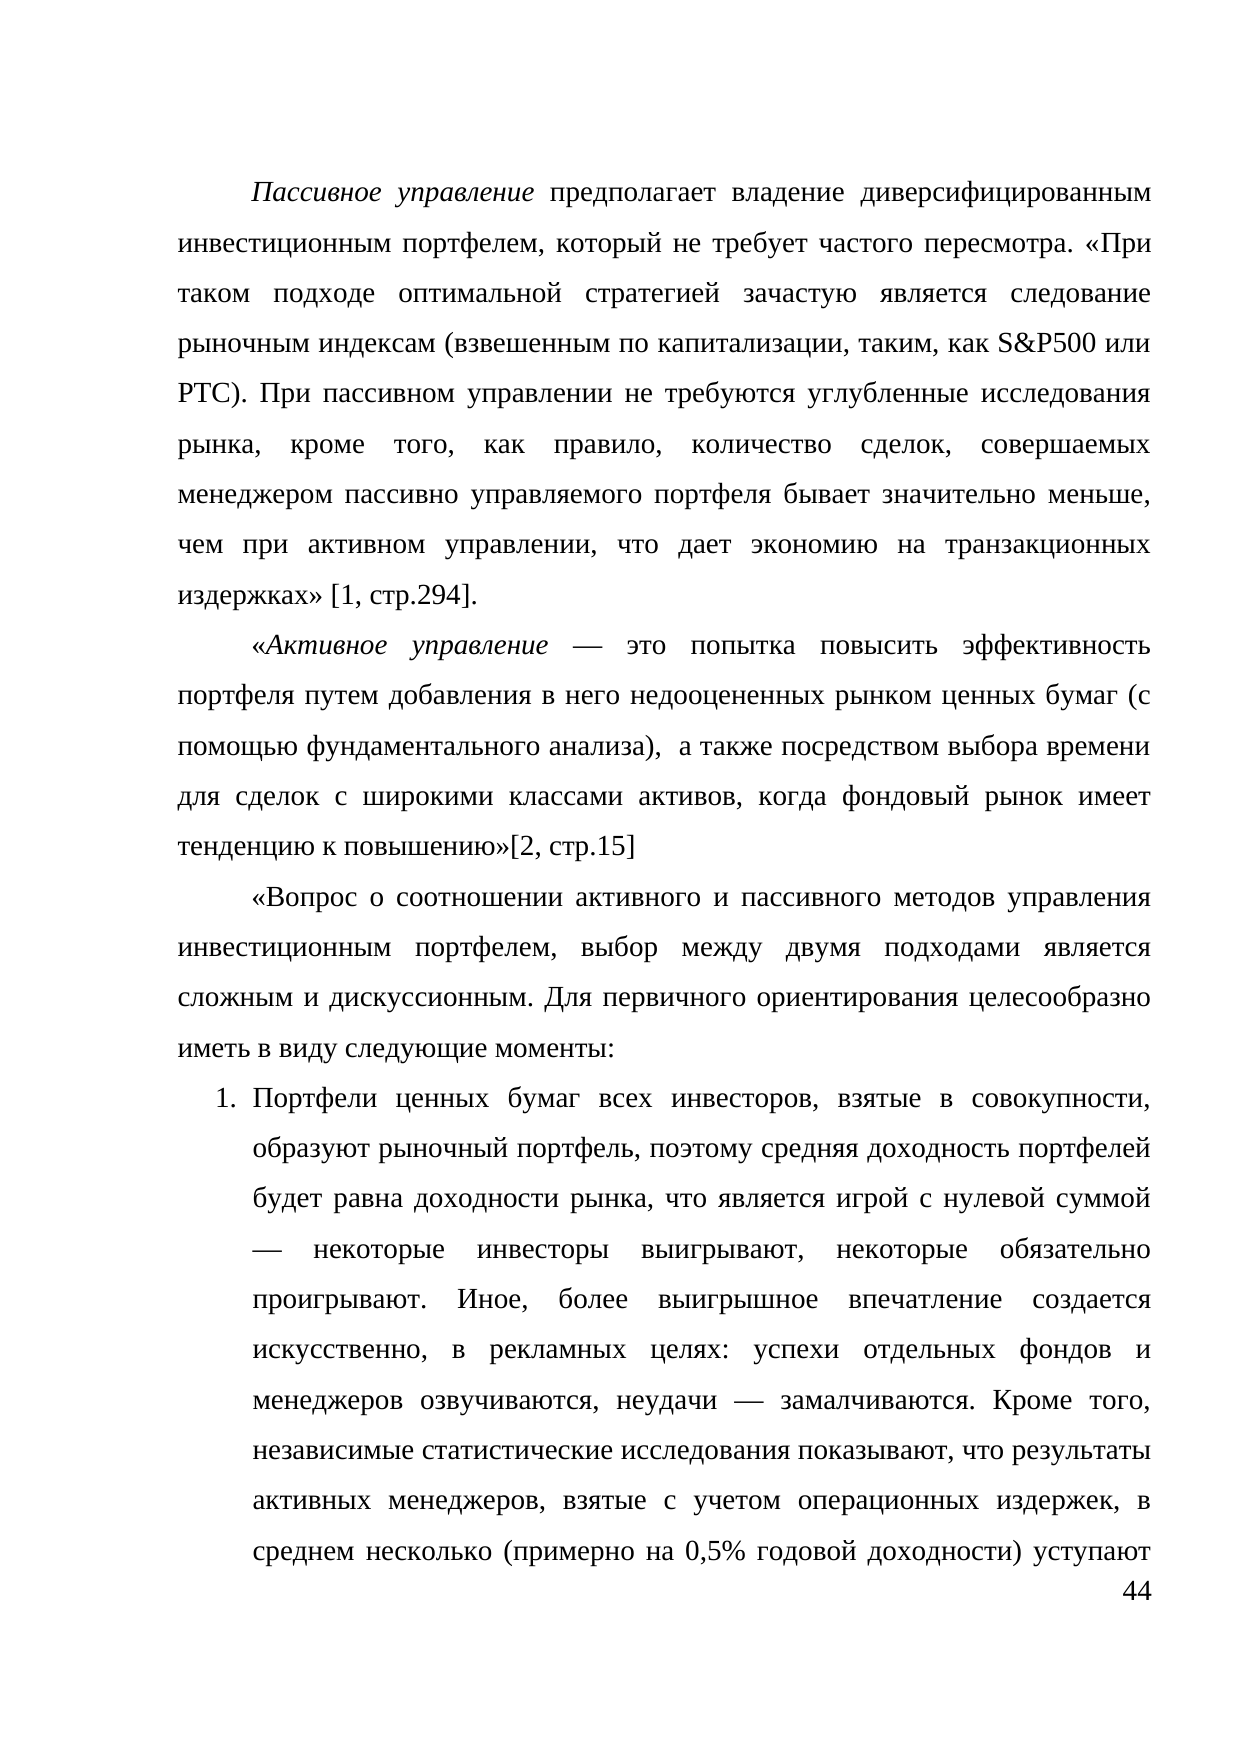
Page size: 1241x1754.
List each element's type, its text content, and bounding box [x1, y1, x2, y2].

text Пассивное управление предполагает владение диверсифицированным инвестиционным портфелем, который не требует частого пересмотра. «При таком подходе оптимальной стратегией зачастую является следование рыночным индексам (взвешенным по капитализации, таким, как S&P500 или РТС). При пассивном управлении не требуются углубленные исследования рынка, кроме того, как правило, количество сделок, совершаемых менеджером пассивно управляемого портфеля бывает значительно меньше, чем при активном управлении, что дает экономию на транзакционных издержках» [1, стр.294]. [177, 174, 1152, 610]
text «Активное управление — это попытка повысить эффективность портфеля путем добавления в него недооцененных рынком ценных бумаг (с помощью фундаментального анализа), а также посредством выбора времени для сделок с широкими классами активов, когда фондовый рынок имеет тенденцию к повышению»[2, стр.15] [177, 627, 1152, 862]
list Портфели ценных бумаг всех инвесторов, взятые в совокупности, образуют рыночный портфель, поэтому средняя доходность портфелей будет равна доходности рынка, что является игрой с нулевой суммой — некоторые инвесторы выигрывают, некоторые обязательно проигрывают. Иное, более выигрышное впечатление создается искусственно, в рекламных целях: успехи отдельных фондов и менеджеров озвучиваются, неудачи — замалчиваются. Кроме того, независимые статистические исследования показывают, что результаты активных менеджеров, взятые с учетом операционных издержек, в среднем несколько (примерно на 0,5% годовой доходности) уступают [215, 1080, 1152, 1566]
text «Вопрос о соотношении активного и пассивного методов управления инвестиционным портфелем, выбор между двумя подходами является сложным и дискуссионным. Для первичного ориентирования целесообразно иметь в виду следующие моменты: [177, 879, 1152, 1063]
